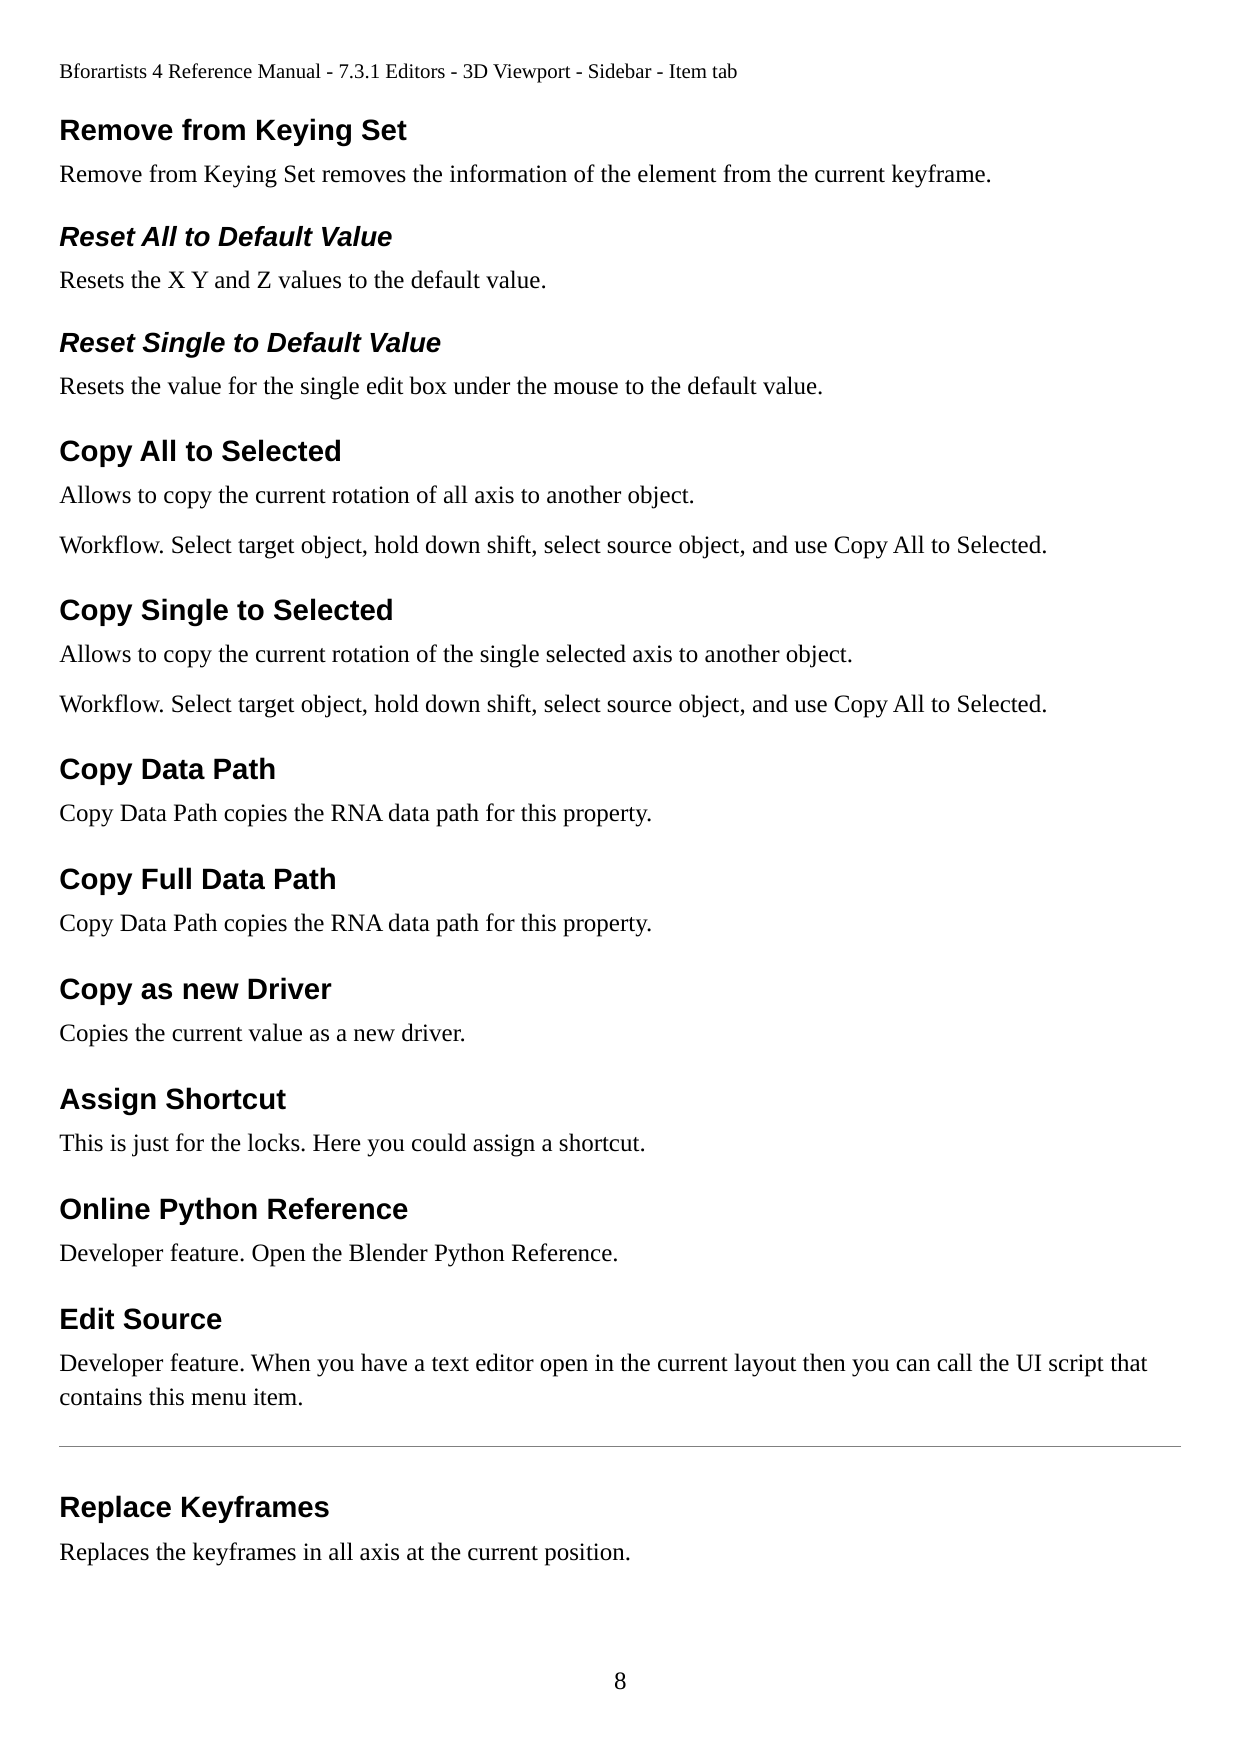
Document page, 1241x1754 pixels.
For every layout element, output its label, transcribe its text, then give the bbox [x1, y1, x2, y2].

text Replaces the keyframes in all axis at the current position. [59, 1537, 1181, 1565]
subtitle Copy Data Path [59, 752, 1181, 786]
text Developer feature. Open the Blender Python Reference. [59, 1238, 1181, 1267]
subtitle Copy as new Driver [59, 972, 1181, 1006]
text This is just for the locks. Here you could assign a shortcut. [59, 1128, 1181, 1157]
subtitle Copy Single to Selected [59, 593, 1181, 627]
subtitle Edit Source [59, 1302, 1181, 1336]
subtitle Remove from Keying Set [59, 113, 1181, 146]
subtitle Copy Full Data Path [59, 862, 1181, 896]
text Workflow. Select target object, hold down shift, select source object, and use Copy All to Selected. [59, 530, 1181, 558]
text Copy Data Path copies the RNA data path for this property. [59, 908, 1181, 937]
text Copy Data Path copies the RNA data path for this property. [59, 798, 1181, 827]
text Developer feature. When you have a text editor open in the current layout then you can call the UI script that contains this menu item. [59, 1348, 1181, 1411]
subtitle Reset Single to Default Value [59, 326, 1181, 358]
subtitle Replace Keyframes [59, 1490, 1181, 1524]
subtitle Assign Shortcut [59, 1082, 1181, 1116]
subtitle Online Python Reference [59, 1192, 1181, 1226]
text Allows to copy the current rotation of the single selected axis to another object. [59, 639, 1181, 668]
subtitle Copy All to Selected [59, 434, 1181, 468]
text Allows to copy the current rotation of all axis to another object. [59, 481, 1181, 509]
subtitle Reset All to Default Value [59, 220, 1181, 252]
text Workflow. Select target object, hold down shift, select source object, and use Copy All to Selected. [59, 689, 1181, 717]
text Resets the value for the single edit box under the mouse to the default value. [59, 371, 1181, 399]
text Remove from Keying Set removes the information of the element from the current keyframe. [59, 159, 1181, 188]
text Copies the current value as a new driver. [59, 1018, 1181, 1047]
text Resets the X Y and Z values to the default value. [59, 265, 1181, 293]
